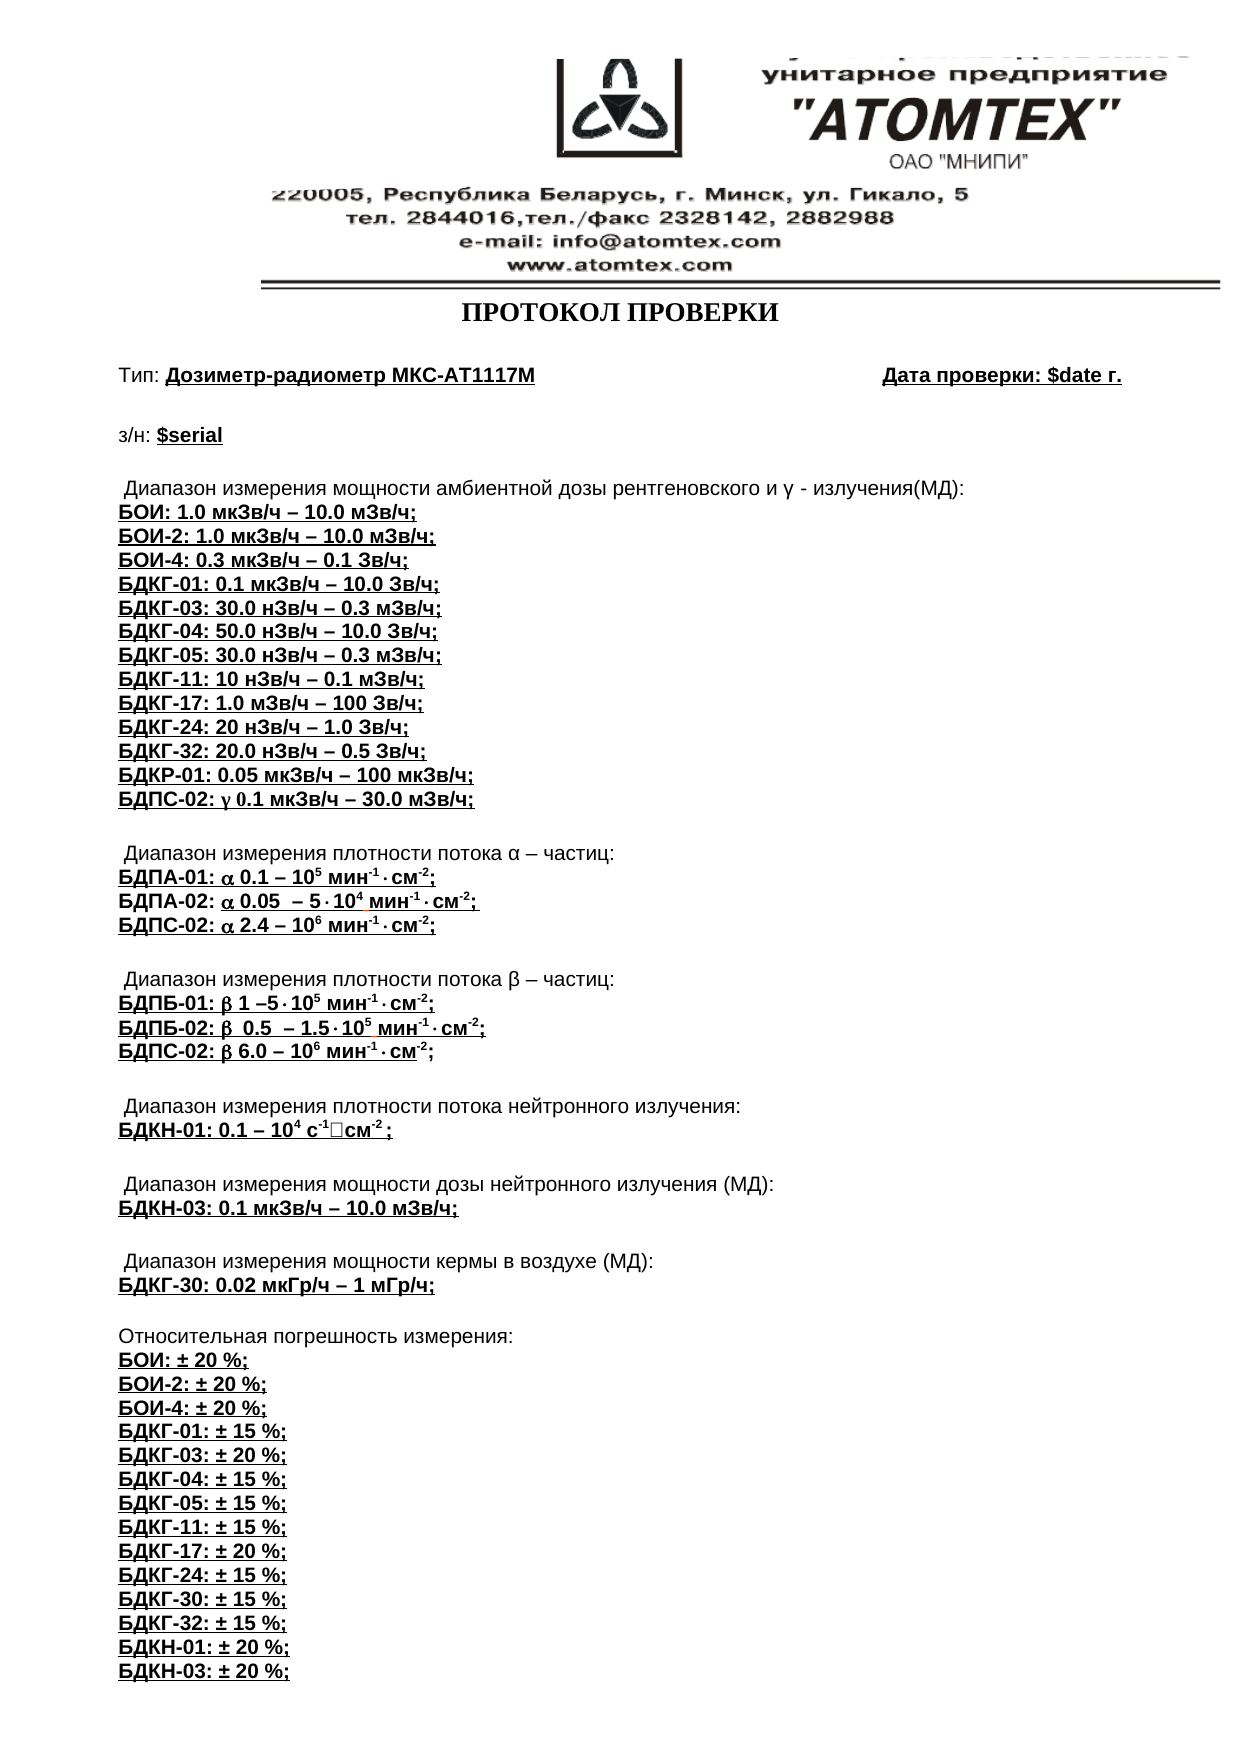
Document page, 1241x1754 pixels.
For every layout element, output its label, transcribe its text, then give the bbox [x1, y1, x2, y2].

table_header БДКГ-30: 0.02 мкГр/ч – 1 мГр/ч; [118, 1273, 1063, 1297]
table_header БОИ-4: ± 20 %; [118, 1395, 1063, 1419]
table_header БДПА-01:  0.1 – 105 мин-1см-2; [118, 865, 1063, 889]
table_header БОИ-4: 0.3 мкЗв/ч – 0.1 Зв/ч; [118, 548, 1063, 571]
table_header БДКН-01: 0.1 – 104 с-1см-2 ; [118, 1118, 1063, 1141]
table_header БДКН-01: ± 20 %; [118, 1635, 1063, 1659]
table_header БДКГ-01: 0.1 мкЗв/ч – 10.0 Зв/ч; [118, 571, 1063, 595]
table_header БДКГ-01: ± 15 %; [118, 1419, 1063, 1443]
text з/н: $serial [118, 423, 1122, 447]
table_header БДКН-03: 0.1 мкЗв/ч – 10.0 мЗв/ч; [118, 1195, 1063, 1219]
table_header БДКГ-30: ± 15 %; [118, 1587, 1063, 1611]
table_header БДКГ-32: ± 15 %; [118, 1611, 1063, 1635]
table_header БДКГ-24: 20 нЗв/ч – 1.0 Зв/ч; [118, 715, 1063, 739]
table_header БДПА-02:  0.05 – 5104 мин-1см-2; [118, 889, 1063, 913]
table_header БДКГ-04: 50.0 нЗв/ч – 10.0 Зв/ч; [118, 619, 1063, 643]
table_header БДКГ-24: ± 15 %; [118, 1563, 1063, 1587]
table_header Диапазон измерения мощности дозы нейтронного излучения (МД): [118, 1171, 1063, 1195]
table_header БОИ: 1.0 мкЗв/ч – 10.0 мЗв/ч; [118, 500, 1063, 523]
table_header БДКГ-32: 20.0 нЗв/ч – 0.5 Зв/ч; [118, 739, 1063, 763]
table_header БДКГ-03: 30.0 нЗв/ч – 0.3 мЗв/ч; [118, 595, 1063, 619]
table_header БДКГ-11: ± 15 %; [118, 1515, 1063, 1539]
table_header БДКГ-05: 30.0 нЗв/ч – 0.3 мЗв/ч; [118, 643, 1063, 667]
table_header БДПБ-01:  1 –5105 мин-1см-2; [118, 991, 1063, 1015]
table_header БДКН-03: ± 20 %; [118, 1659, 1063, 1683]
table_header Диапазон измерения мощности кермы в воздухе (МД): [118, 1249, 1063, 1273]
table_header БДКГ-17: 1.0 мЗв/ч – 100 Зв/ч; [118, 691, 1063, 715]
table_header БДКГ-11: 10 нЗв/ч – 0.1 мЗв/ч; [118, 667, 1063, 691]
table_header БДКГ-04: ± 15 %; [118, 1467, 1063, 1491]
table_header Диапазон измерения плотности потока α – частиц: [118, 841, 1063, 865]
table_header БДПС-02:  6.0 – 106 мин-1см-2; [118, 1039, 1063, 1063]
table_header Диапазон измерения плотности потока нейтронного излучения: [118, 1094, 1063, 1117]
table_header БДПБ-02:  0.5 – 1.5105 мин-1см-2; [118, 1015, 1063, 1039]
table_header Диапазон измерения мощности амбиентной дозы рентгеновского и γ - излучения(МД): [118, 476, 1063, 499]
table_header БДКГ-05: ± 15 %; [118, 1491, 1063, 1515]
table_header БДКР-01: 0.05 мкЗв/ч – 100 мкЗв/ч; [118, 763, 1063, 787]
text 03: ± 20 %БД [118, 1297, 1122, 1323]
table_header БДПС-02:  2.4 – 106 мин-1см-2; [118, 913, 1063, 937]
table_header БДКГ-17: ± 20 %; [118, 1539, 1063, 1563]
text Относительная погрeшность измерения: [118, 1323, 1122, 1347]
table_header БДКГ-03: ± 20 %; [118, 1443, 1063, 1467]
table_header БДПС-02: γ 0.1 мкЗв/ч – 30.0 мЗв/ч; [118, 787, 1063, 811]
table_header БОИ: ± 20 %; [118, 1348, 1063, 1371]
table_header Диапазон измерения плотности потока β – частиц: [118, 967, 1063, 991]
table_header БОИ-2: ± 20 %; [118, 1371, 1063, 1395]
table_header БОИ-2: 1.0 мкЗв/ч – 10.0 мЗв/ч; [118, 524, 1063, 547]
text Тип: Дозиметр-радиометр МКС-AT1117М Дата проверки: $date г. [118, 363, 1122, 387]
text ПРОТОКОЛ ПРОВЕРКИ [118, 265, 1122, 327]
